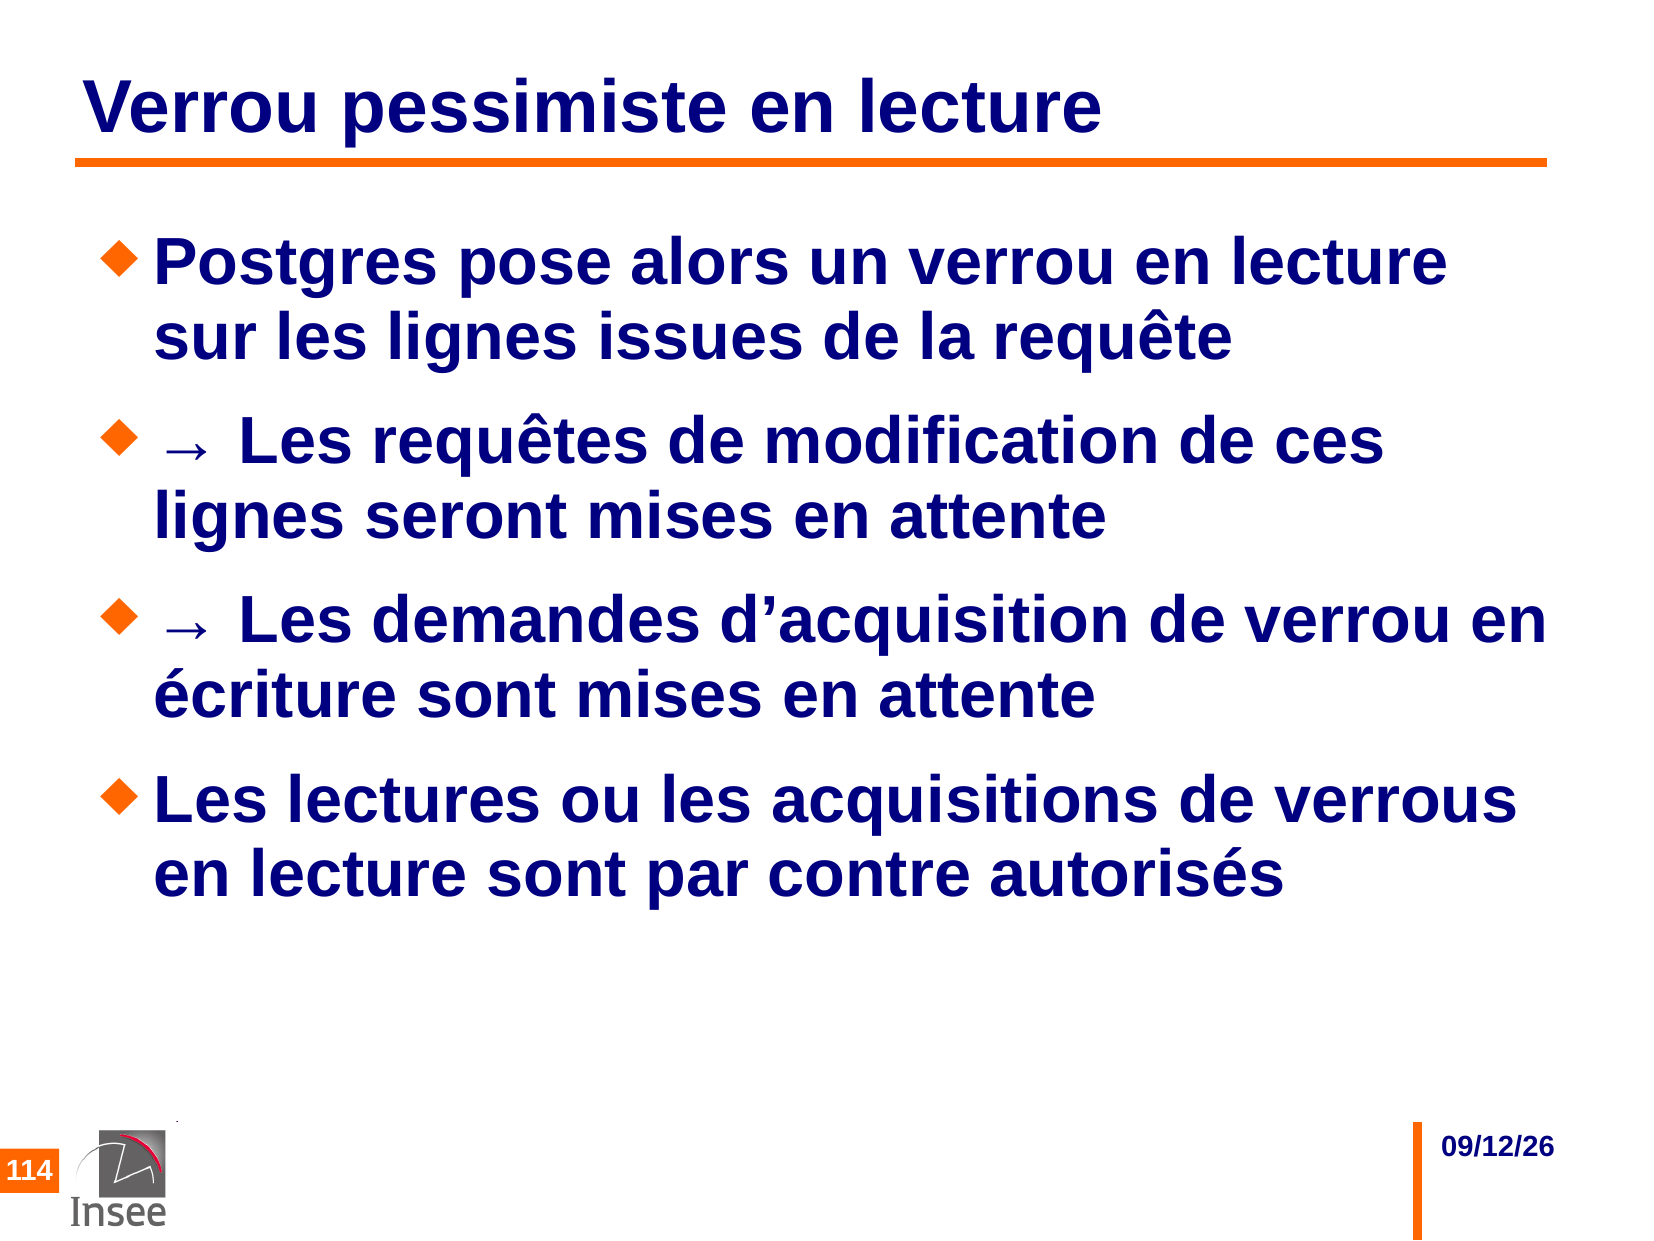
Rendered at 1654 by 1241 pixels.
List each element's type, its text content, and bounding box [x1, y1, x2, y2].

title Verrou pessimiste en lecture [82, 49, 1619, 163]
picture [62, 1121, 178, 1241]
list Postgres pose alors un verrou en lecture sur les lignes issues de la requête → Les requêtes de modification de ces lignes seront mises en attente → Les demandes d’acquisition de verrou en écriture sont mises en attente Les lectures ou les acquisitions de verrous en lecture sont par contre autorisés [82, 224, 1571, 1063]
